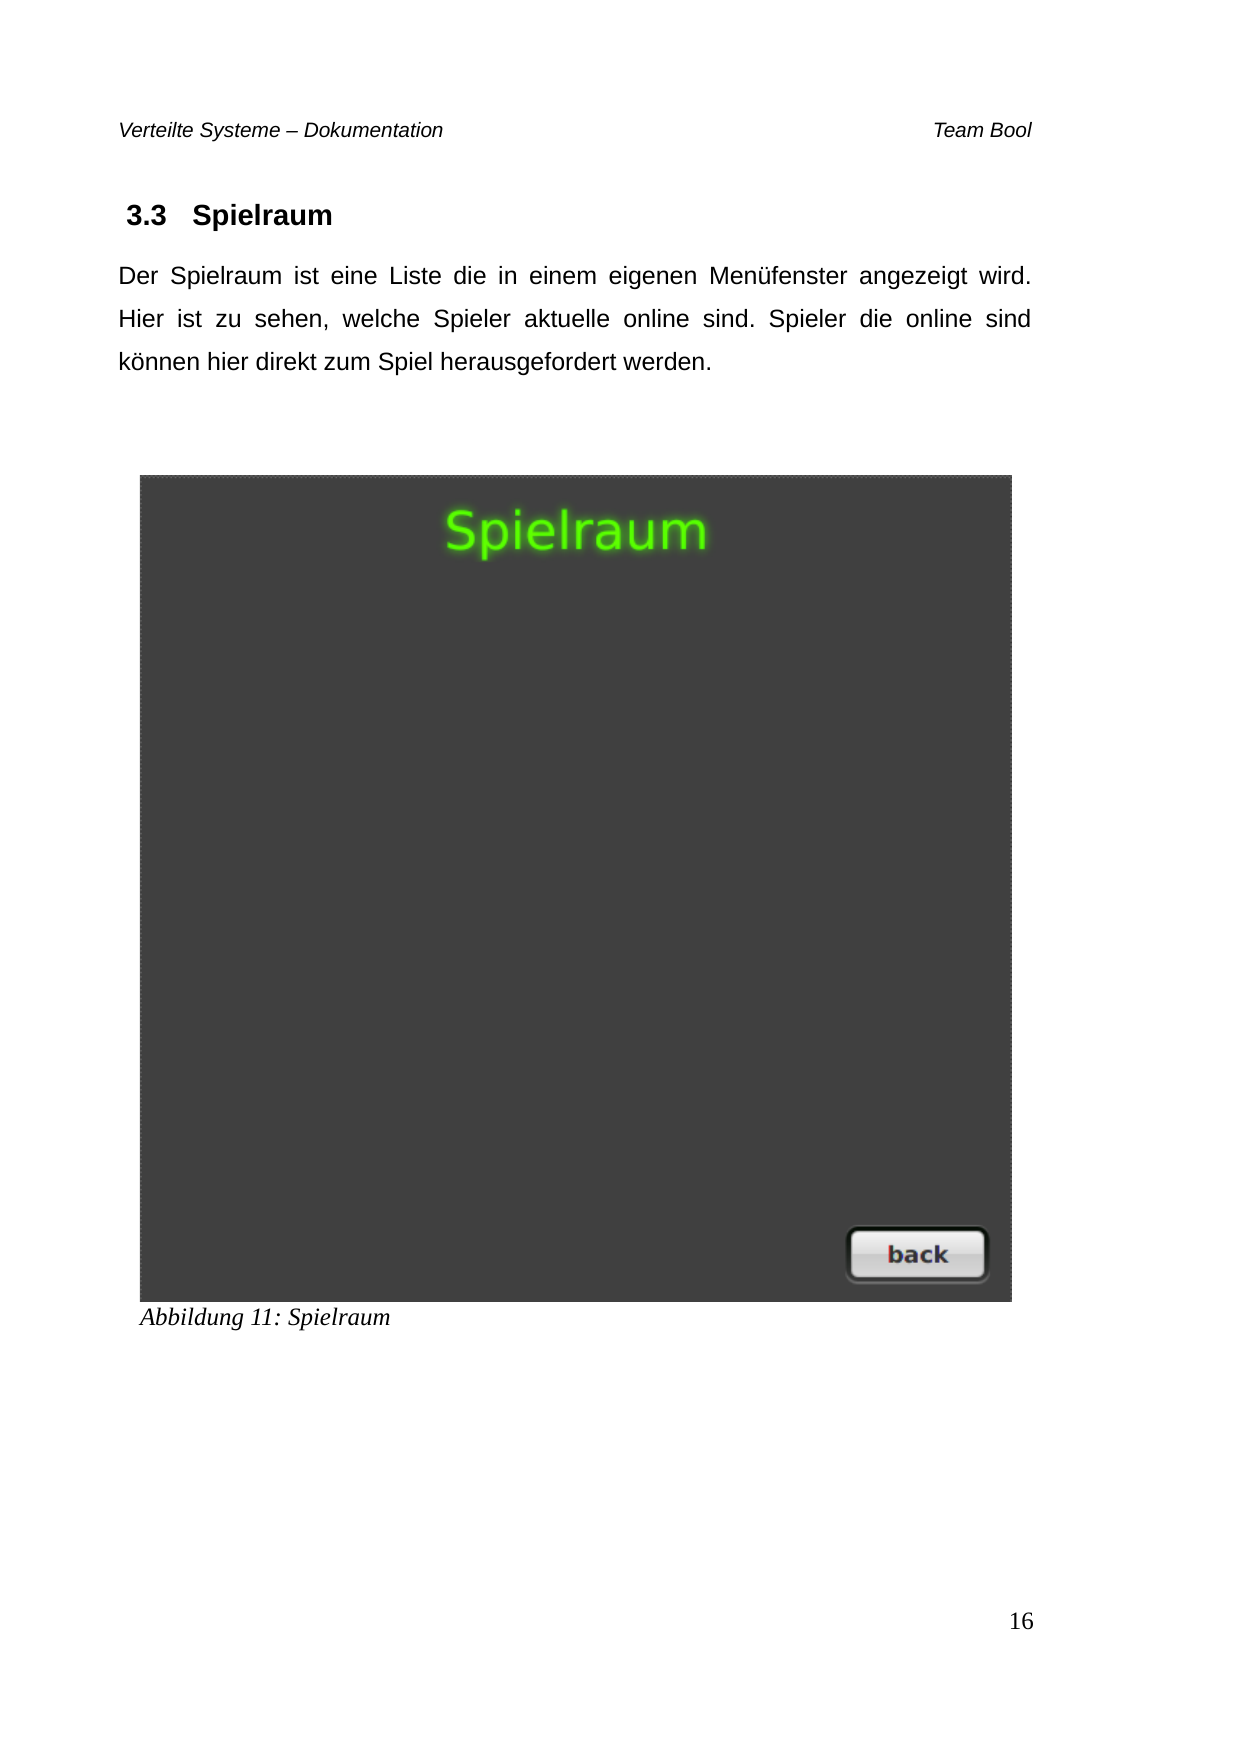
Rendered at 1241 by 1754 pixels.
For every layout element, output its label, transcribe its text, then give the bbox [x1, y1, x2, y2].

text Abbildung 11: Spielraum [140, 1302, 1012, 1331]
subtitle Spielraum [118, 198, 1033, 231]
text Der Spielraum ist eine Liste die in einem eigenen Menüfenster angezeigt wird. Hier ist zu sehen, welche Spieler aktuelle online sind. Spieler die online sind können hier direkt zum Spiel herausgefordert werden. [118, 261, 1033, 376]
picture [139, 475, 1012, 1302]
